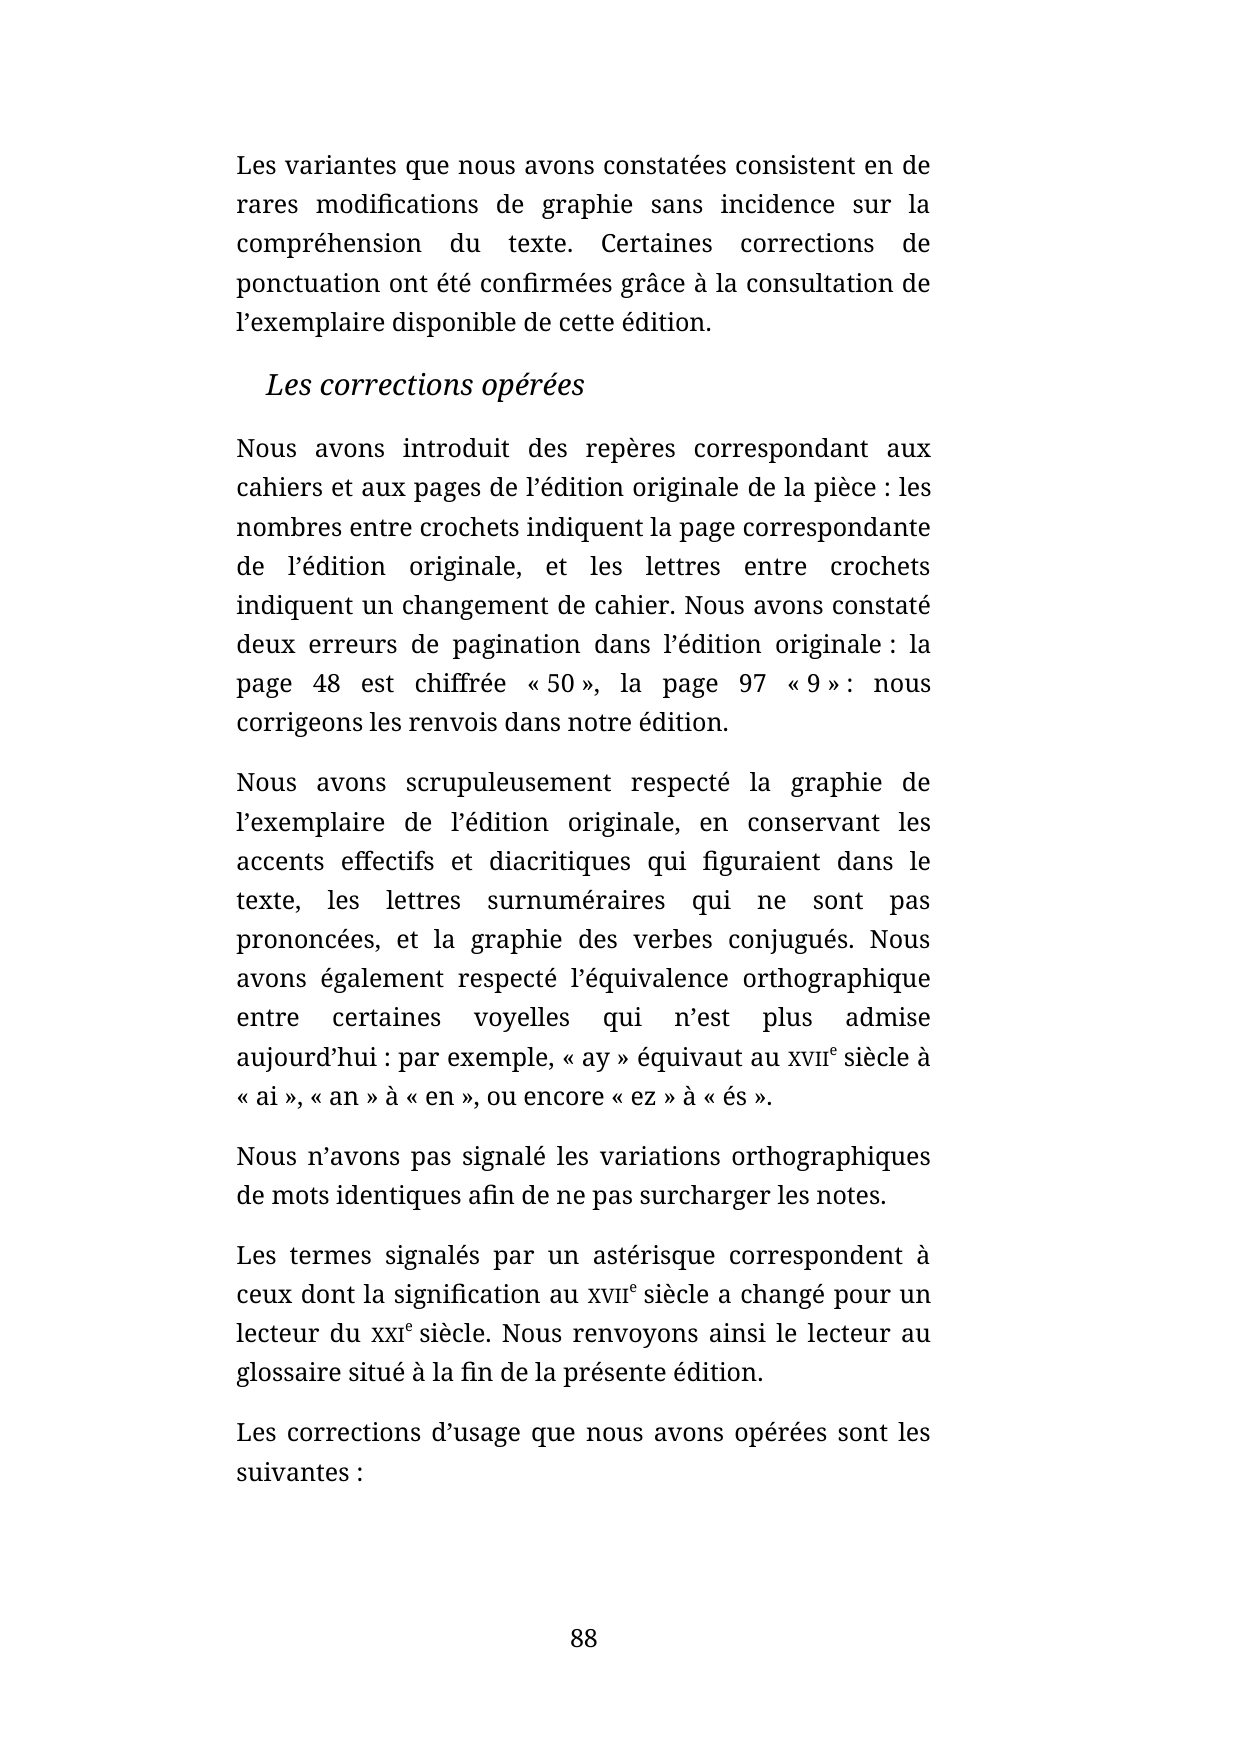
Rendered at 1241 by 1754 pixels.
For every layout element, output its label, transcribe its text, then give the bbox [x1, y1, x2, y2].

subtitle Les corrections opérées [266, 364, 931, 404]
text Nous avons introduit des repères correspondant aux cahiers et aux pages de l’édition originale de la pièce : les nombres entre crochets indiquent la page correspondante de l’édition originale, et les lettres entre crochets indiquent un changement de cahier. Nous avons constaté deux erreurs de pagination dans l’édition originale : la page 48 est chiffrée « 50 », la page 97 « 9 » : nous corrigeons les renvois dans notre édition. [236, 431, 931, 739]
text Les termes signalés par un astérisque correspondent à ceux dont la signification au xviie siècle a changé pour un lecteur du xxie siècle. Nous renvoyons ainsi le lecteur au glossaire situé à la fin de la présente édition. [236, 1237, 931, 1389]
text Les corrections d’usage que nous avons opérées sont les suivantes : [236, 1415, 931, 1488]
text Nous n’avons pas signalé les variations orthographiques de mots identiques afin de ne pas surcharger les notes. [236, 1138, 931, 1212]
text Les variantes que nous avons constatées consistent en de rares modifications de graphie sans incidence sur la compréhension du texte. Certaines corrections de ponctuation ont été confirmées grâce à la consultation de l’exemplaire disponible de cette édition. [236, 148, 931, 338]
text Nous avons scrupuleusement respecté la graphie de l’exemplaire de l’édition originale, en conservant les accents effectifs et diacritiques qui figuraient dans le texte, les lettres surnuméraires qui ne sont pas prononcées, et la graphie des verbes conjugués. Nous avons également respecté l’équivalence orthographique entre certaines voyelles qui n’est plus admise aujourd’hui : par exemple, « ay » équivaut au xviie siècle à « ai », « an » à « en », ou encore « ez » à « és ». [236, 765, 931, 1112]
